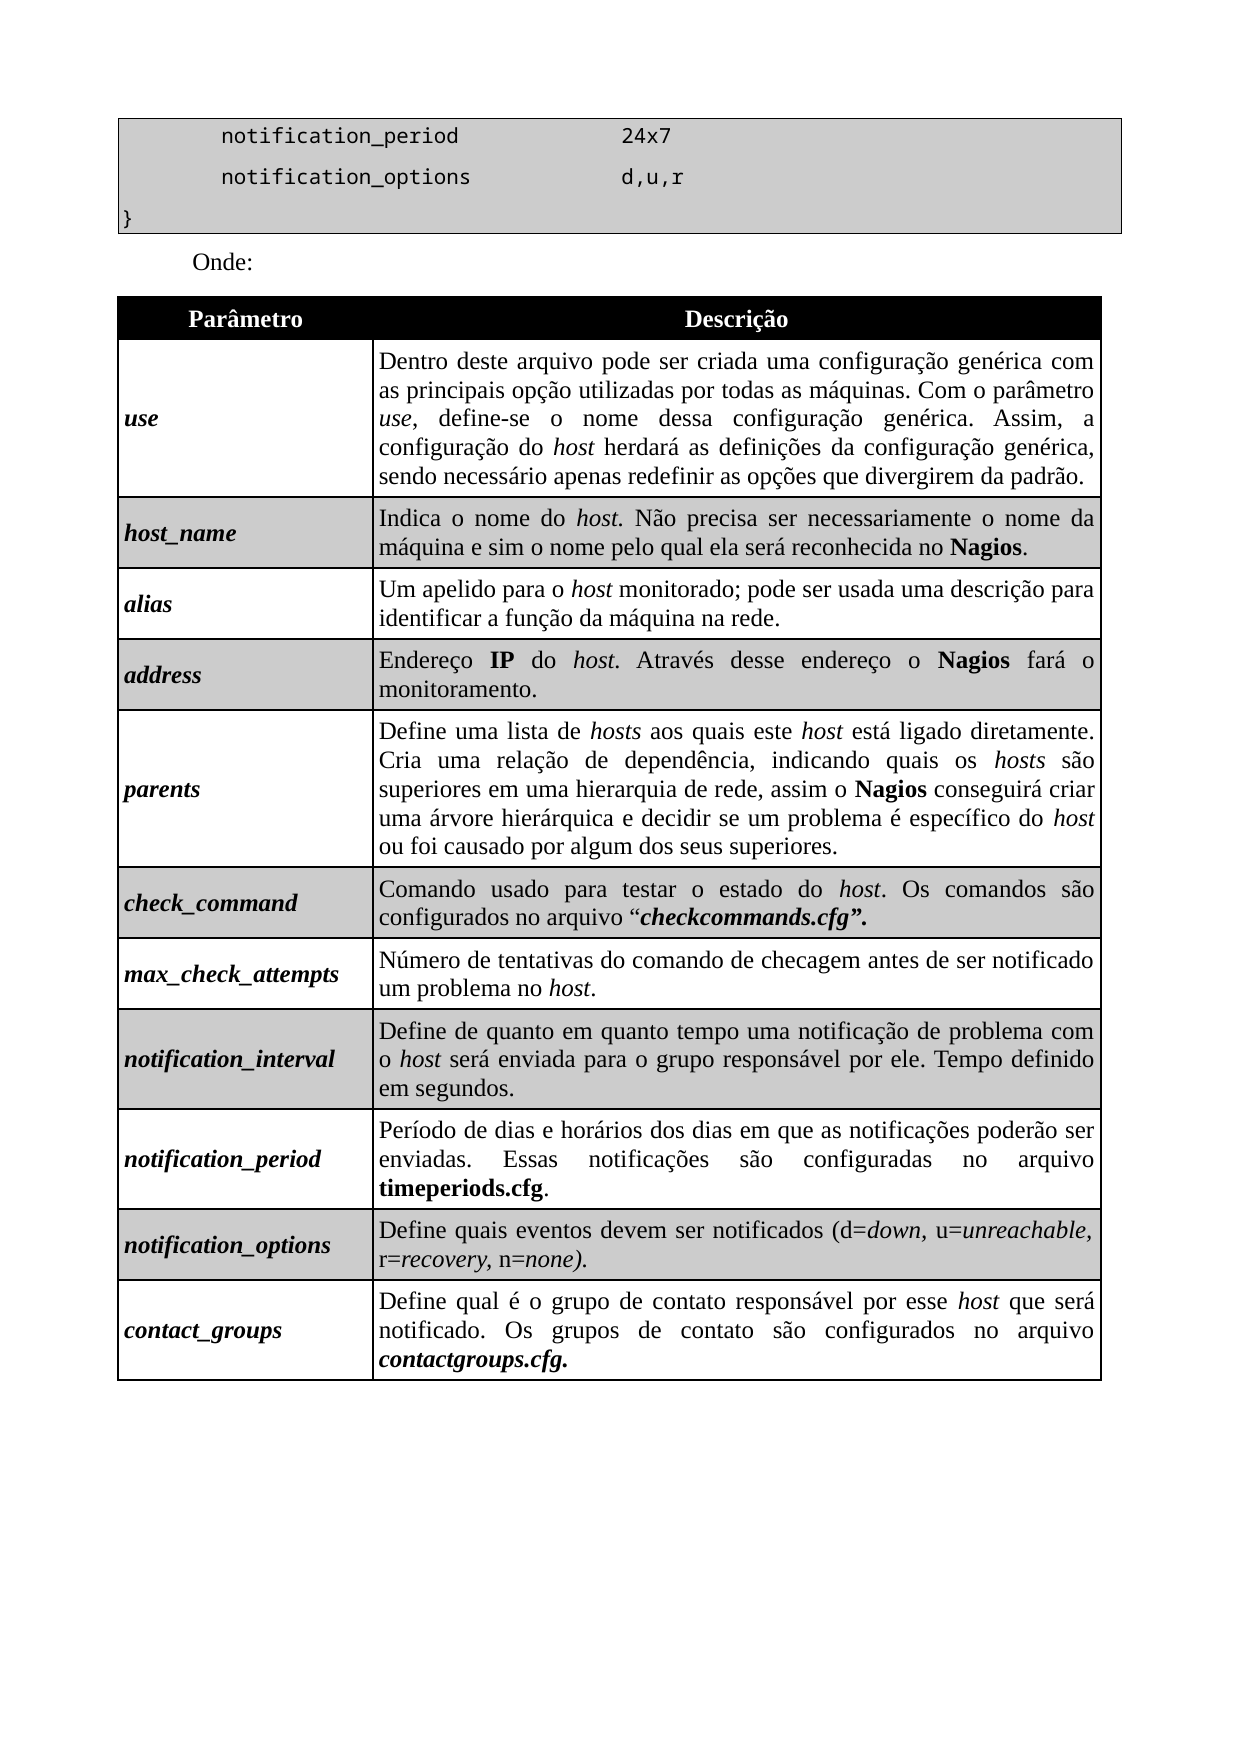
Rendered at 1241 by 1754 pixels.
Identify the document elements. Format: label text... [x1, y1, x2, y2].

table_cell notification_interval [119, 1010, 372, 1108]
table_cell Dentro deste arquivo pode ser criada uma configuração genérica com as principais opção utilizadas por todas as máquinas. Com o parâmetro use, define-se o nome dessa configuração genérica. Assim, a configuração do host herdará as definições da configuração genérica, sendo necessário apenas redefinir as opções que divergirem da padrão. [374, 340, 1100, 496]
table_cell Número de tentativas do comando de checagem antes de ser notificado um problema no host. [374, 939, 1100, 1008]
table_cell host_name [119, 498, 372, 567]
table_cell max_check_attempts [119, 939, 372, 1008]
table_cell Endereço IP do host. Através desse endereço o Nagios fará o monitoramento. [374, 640, 1100, 709]
table_header Descrição [373, 298, 1100, 338]
table_cell Define quais eventos devem ser notificados (d=down, u=unreachable, r=recovery, n=none). [374, 1210, 1100, 1279]
text } [119, 200, 1121, 233]
table_header Parâmetro [119, 298, 373, 338]
table_cell notification_options [119, 1210, 372, 1279]
table_cell use [119, 340, 372, 496]
text notification_period 24x7 [119, 119, 1121, 150]
table_cell contact_groups [119, 1281, 372, 1378]
table_cell Define uma lista de hosts aos quais este host está ligado diretamente. Cria uma relação de dependência, indicando quais os hosts são superiores em uma hierarquia de rede, assim o Nagios conseguirá criar uma árvore hierárquica e decidir se um problema é específico do host ou foi causado por algum dos seus superiores. [374, 711, 1100, 866]
table_cell parents [119, 711, 372, 866]
table_cell Comando usado para testar o estado do host. Os comandos são configurados no arquivo “checkcommands.cfg”. [374, 868, 1100, 937]
table_cell Um apelido para o host monitorado; pode ser usada uma descrição para identificar a função da máquina na rede. [374, 569, 1100, 638]
text notification_options d,u,r [119, 159, 1121, 191]
table_cell check_command [119, 868, 372, 937]
table_cell Período de dias e horários dos dias em que as notificações poderão ser enviadas. Essas notificações são configuradas no arquivo timeperiods.cfg. [374, 1110, 1100, 1208]
table_cell address [119, 640, 372, 709]
table_cell Define qual é o grupo de contato responsável por esse host que será notificado. Os grupos de contato são configurados no arquivo contactgroups.cfg. [374, 1281, 1100, 1378]
table_cell notification_period [119, 1110, 372, 1208]
text Onde: [118, 247, 1122, 276]
table_cell alias [119, 569, 372, 638]
table_cell Indica o nome do host. Não precisa ser necessariamente o nome da máquina e sim o nome pelo qual ela será reconhecida no Nagios. [374, 498, 1100, 567]
table_cell Define de quanto em quanto tempo uma notificação de problema com o host será enviada para o grupo responsável por ele. Tempo definido em segundos. [374, 1010, 1100, 1108]
